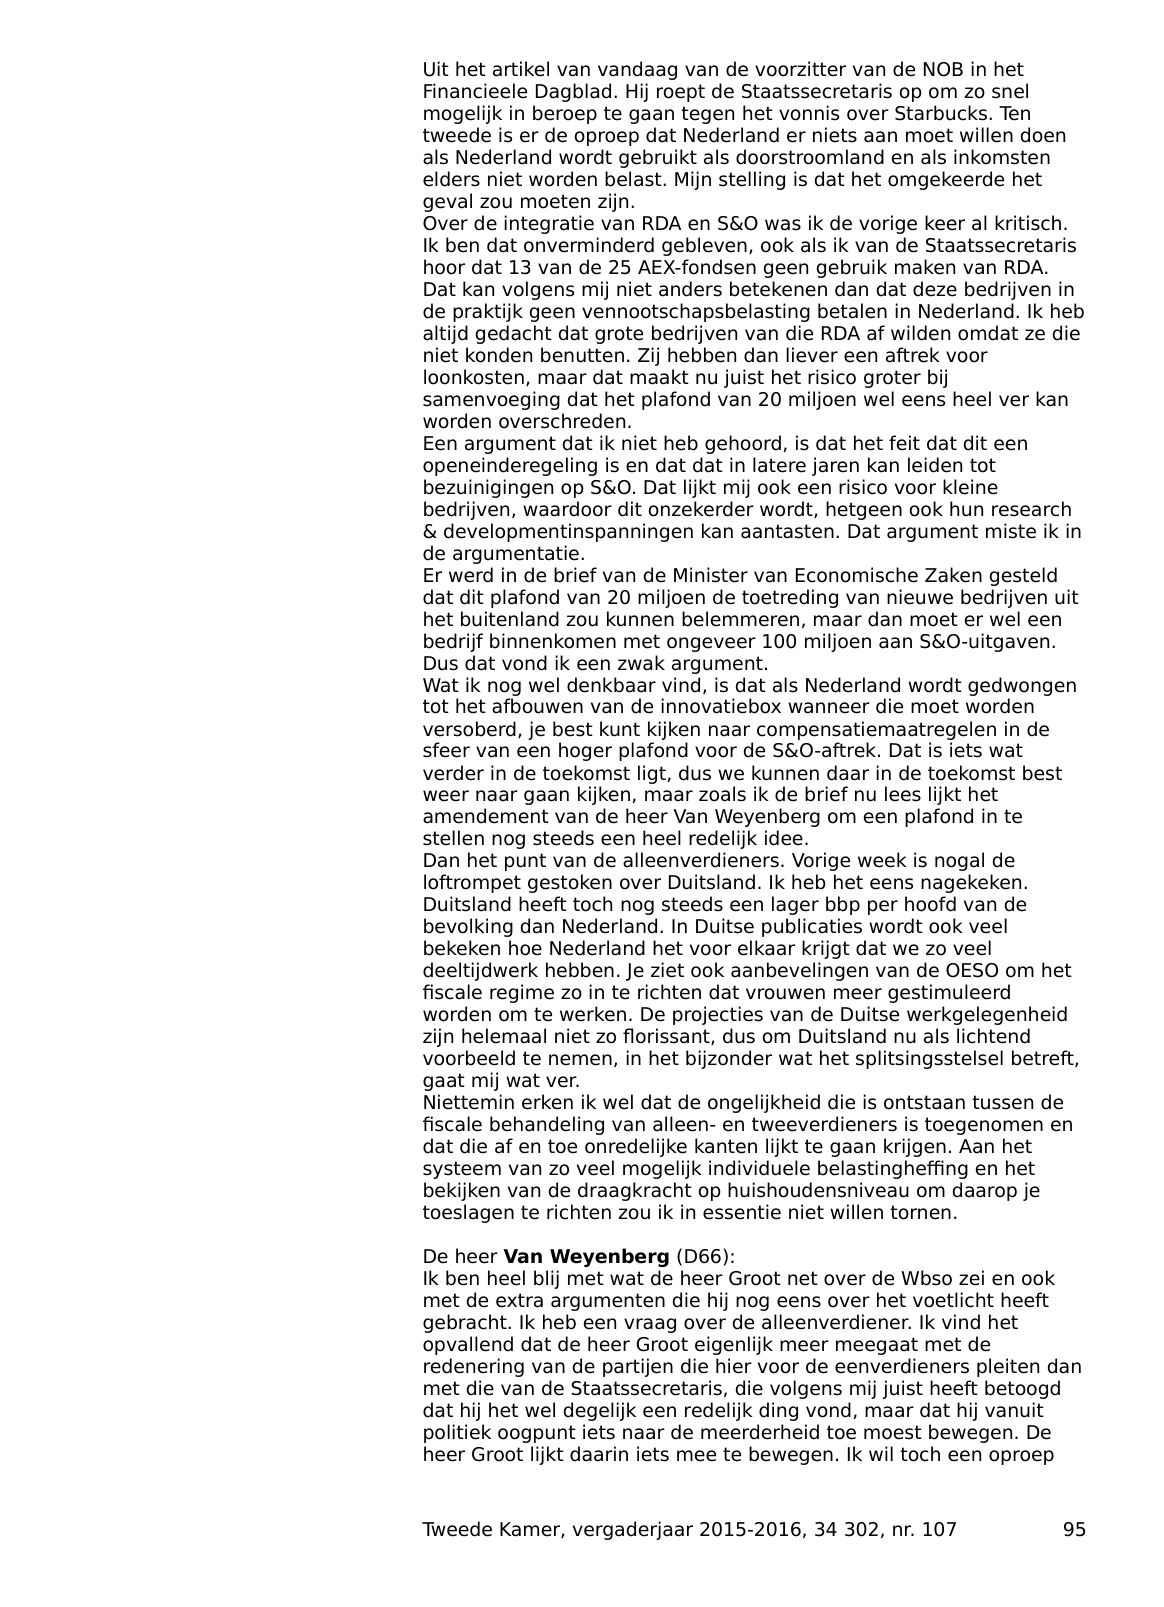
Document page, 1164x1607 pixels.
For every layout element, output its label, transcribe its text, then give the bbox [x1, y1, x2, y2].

text Uit het artikel van vandaag van de voorzitter van de NOB in het Financieele Dagblad. Hij roept de Staatssecretaris op om zo snel mogelijk in beroep te gaan tegen het vonnis over Starbucks. Ten tweede is er de oproep dat Nederland er niets aan moet willen doen als Nederland wordt gebruikt als doorstroomland en als inkomsten elders niet worden belast. Mijn stelling is dat het omgekeerde het geval zou moeten zijn. [422, 59, 1087, 213]
text Niettemin erken ik wel dat de ongelijkheid die is ontstaan tussen de fiscale behandeling van alleen- en tweeverdieners is toegenomen en dat die af en toe onredelijke kanten lijkt te gaan krijgen. Aan het systeem van zo veel mogelijk individuele belastingheffing en het bekijken van de draagkracht op huishoudensniveau om daarop je toeslagen te richten zou ik in essentie niet willen tornen. [422, 1092, 1087, 1224]
text Wat ik nog wel denkbaar vind, is dat als Nederland wordt gedwongen tot het afbouwen van de innovatiebox wanneer die moet worden versoberd, je best kunt kijken naar compensatiemaatregelen in de sfeer van een hoger plafond voor de S&O-aftrek. Dat is iets wat verder in de toekomst ligt, dus we kunnen daar in de toekomst best weer naar gaan kijken, maar zoals ik de brief nu lees lijkt het amendement van de heer Van Weyenberg om een plafond in te stellen nog steeds een heel redelijk idee. [422, 674, 1087, 850]
text Een argument dat ik niet heb gehoord, is dat het feit dat dit een openeinderegeling is en dat dat in latere jaren kan leiden tot bezuinigingen op S&O. Dat lijkt mij ook een risico voor kleine bedrijven, waardoor dit onzekerder wordt, hetgeen ook hun research & developmentinspanningen kan aantasten. Dat argument miste ik in de argumentatie. [422, 433, 1087, 564]
text Over de integratie van RDA en S&O was ik de vorige keer al kritisch. Ik ben dat onverminderd gebleven, ook als ik van de Staatssecretaris hoor dat 13 van de 25 AEX-fondsen geen gebruik maken van RDA. Dat kan volgens mij niet anders betekenen dan dat deze bedrijven in de praktijk geen vennootschapsbelasting betalen in Nederland. Ik heb altijd gedacht dat grote bedrijven van die RDA af wilden omdat ze die niet konden benutten. Zij hebben dan liever een aftrek voor loonkosten, maar dat maakt nu juist het risico groter bij samenvoeging dat het plafond van 20 miljoen wel eens heel ver kan worden overschreden. [422, 213, 1087, 433]
text Ik ben heel blij met wat de heer Groot net over de Wbso zei en ook met de extra argumenten die hij nog eens over het voetlicht heeft gebracht. Ik heb een vraag over de alleenverdiener. Ik vind het opvallend dat de heer Groot eigenlijk meer meegaat met de redenering van de partijen die hier voor de eenverdieners pleiten dan met die van de Staatssecretaris, die volgens mij juist heeft betoogd dat hij het wel degelijk een redelijk ding vond, maar dat hij vanuit politiek oogpunt iets naar de meerderheid toe moest bewegen. De heer Groot lijkt daarin iets mee te bewegen. Ik wil toch een oproep [422, 1268, 1087, 1466]
text Er werd in de brief van de Minister van Economische Zaken gesteld dat dit plafond van 20 miljoen de toetreding van nieuwe bedrijven uit het buitenland zou kunnen belemmeren, maar dan moet er wel een bedrijf binnenkomen met ongeveer 100 miljoen aan S&O-uitgaven. Dus dat vond ik een zwak argument. [422, 564, 1087, 674]
text Dan het punt van de alleenverdieners. Vorige week is nogal de loftrompet gestoken over Duitsland. Ik heb het eens nagekeken. Duitsland heeft toch nog steeds een lager bbp per hoofd van de bevolking dan Nederland. In Duitse publicaties wordt ook veel bekeken hoe Nederland het voor elkaar krijgt dat we zo veel deeltijdwerk hebben. Je ziet ook aanbevelingen van de OESO om het fiscale regime zo in te richten dat vrouwen meer gestimuleerd worden om te werken. De projecties van de Duitse werkgelegenheid zijn helemaal niet zo florissant, dus om Duitsland nu als lichtend voorbeeld te nemen, in het bijzonder wat het splitsingsstelsel betreft, gaat mij wat ver. [422, 850, 1087, 1092]
text De heer Van Weyenberg (D66): [422, 1246, 1087, 1268]
